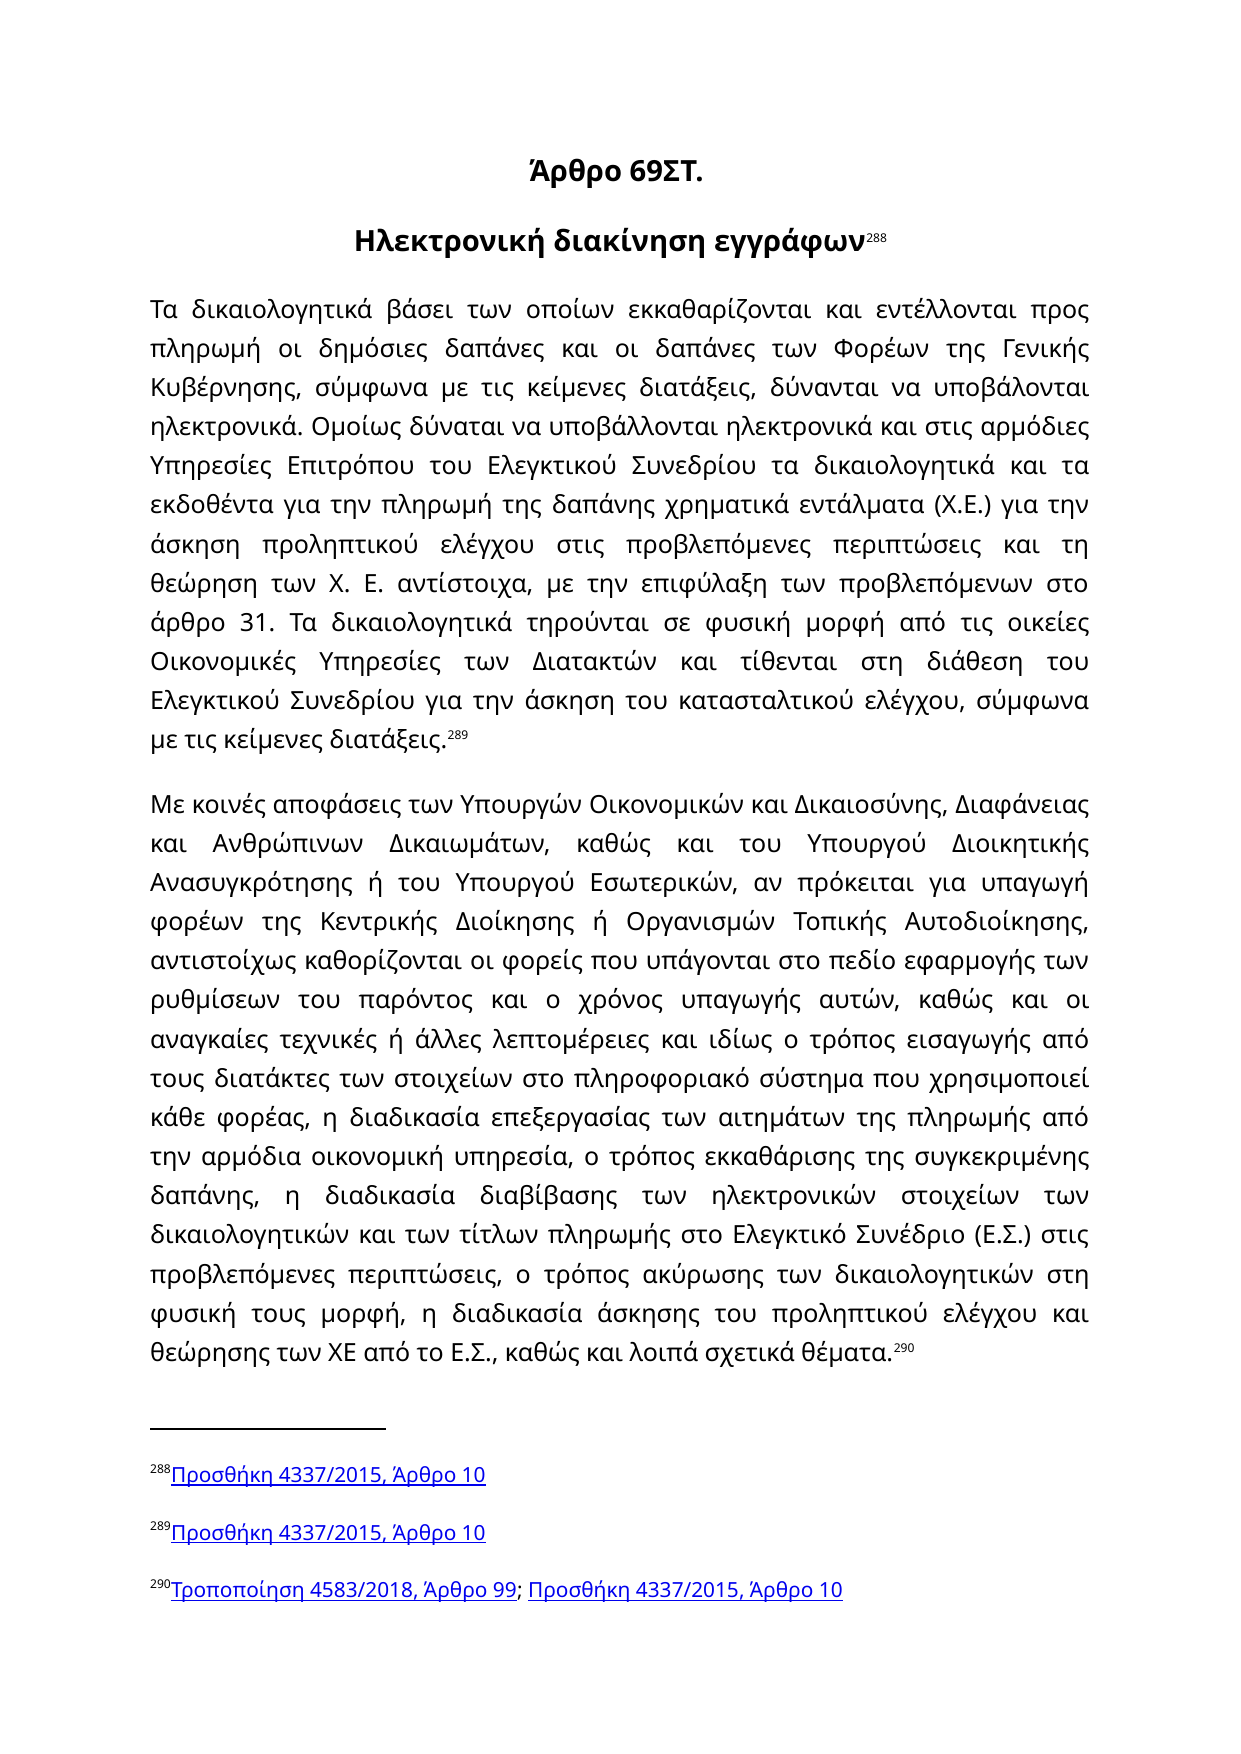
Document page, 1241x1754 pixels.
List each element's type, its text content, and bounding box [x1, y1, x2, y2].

text Προσθήκη 4337/2015, Άρθρο 10 [150, 1460, 1090, 1489]
subtitle Ηλεκτρονική διακίνηση εγγράφων [150, 221, 1090, 260]
text Τα δικαιολογητικά βάσει των οποίων εκκαθαρίζονται και εντέλλονται προς πληρωμή οι δημόσιες δαπάνες και οι δαπάνες των Φορέων της Γενικής Κυβέρνησης, σύμφωνα με τις κείμενες διατάξεις, δύνανται να υποβάλονται ηλεκτρονικά. Ομοίως δύναται να υποβάλλονται ηλεκτρονικά και στις αρμόδιες Υπηρεσίες Επιτρόπου του Ελεγκτικού Συνεδρίου τα δικαιολογητικά και τα εκδοθέντα για την πληρωμή της δαπάνης χρηματικά εντάλματα (Χ.Ε.) για την άσκηση προληπτικού ελέγχου στις προβλεπόμενες περιπτώσεις και τη θεώρηση των Χ. Ε. αντίστοιχα, με την επιφύλαξη των προβλεπόμενων στο άρθρο 31. Τα δικαιολογητικά τηρούνται σε φυσική μορφή από τις οικείες Οικονομικές Υπηρεσίες των Διατακτών και τίθενται στη διάθεση του Ελεγκτικού Συνεδρίου για την άσκηση του κατασταλτικού ελέγχου, σύμφωνα με τις κείμενες διατάξεις. [150, 291, 1090, 756]
text Με κοινές αποφάσεις των Υπουργών Οικονομικών και Δικαιοσύνης, Διαφάνειας και Ανθρώπινων Δικαιωμάτων, καθώς και του Υπουργού Διοικητικής Ανασυγκρότησης ή του Υπουργού Εσωτερικών, αν πρόκειται για υπαγωγή φορέων της Κεντρικής Διοίκησης ή Οργανισμών Τοπικής Αυτοδιοίκησης, αντιστοίχως καθορίζονται οι φορείς που υπάγονται στο πεδίο εφαρμογής των ρυθμίσεων του παρόντος και ο χρόνος υπαγωγής αυτών, καθώς και οι αναγκαίες τεχνικές ή άλλες λεπτομέρειες και ιδίως ο τρόπος εισαγωγής από τους διατάκτες των στοιχείων στο πληροφοριακό σύστημα που χρησιμοποιεί κάθε φορέας, η διαδικασία επεξεργασίας των αιτημάτων της πληρωμής από την αρμόδια οικονομική υπηρεσία, ο τρόπος εκκαθάρισης της συγκεκριμένης δαπάνης, η διαδικασία διαβίβασης των ηλεκτρονικών στοιχείων των δικαιολογητικών και των τίτλων πληρωμής στο Ελεγκτικό Συνέδριο (Ε.Σ.) στις προβλεπόμενες περιπτώσεις, ο τρόπος ακύρωσης των δικαιολογητικών στη φυσική τους μορφή, η διαδικασία άσκησης του προληπτικού ελέγχου και θεώρησης των ΧΕ από το Ε.Σ., καθώς και λοιπά σχετικά θέματα. [150, 786, 1090, 1369]
text Προσθήκη 4337/2015, Άρθρο 10 [150, 1518, 1090, 1546]
subtitle Άρθρο 69ΣΤ. [150, 150, 1090, 190]
text Τροποποίηση 4583/2018, Άρθρο 99; Προσθήκη 4337/2015, Άρθρο 10 [150, 1576, 1090, 1604]
